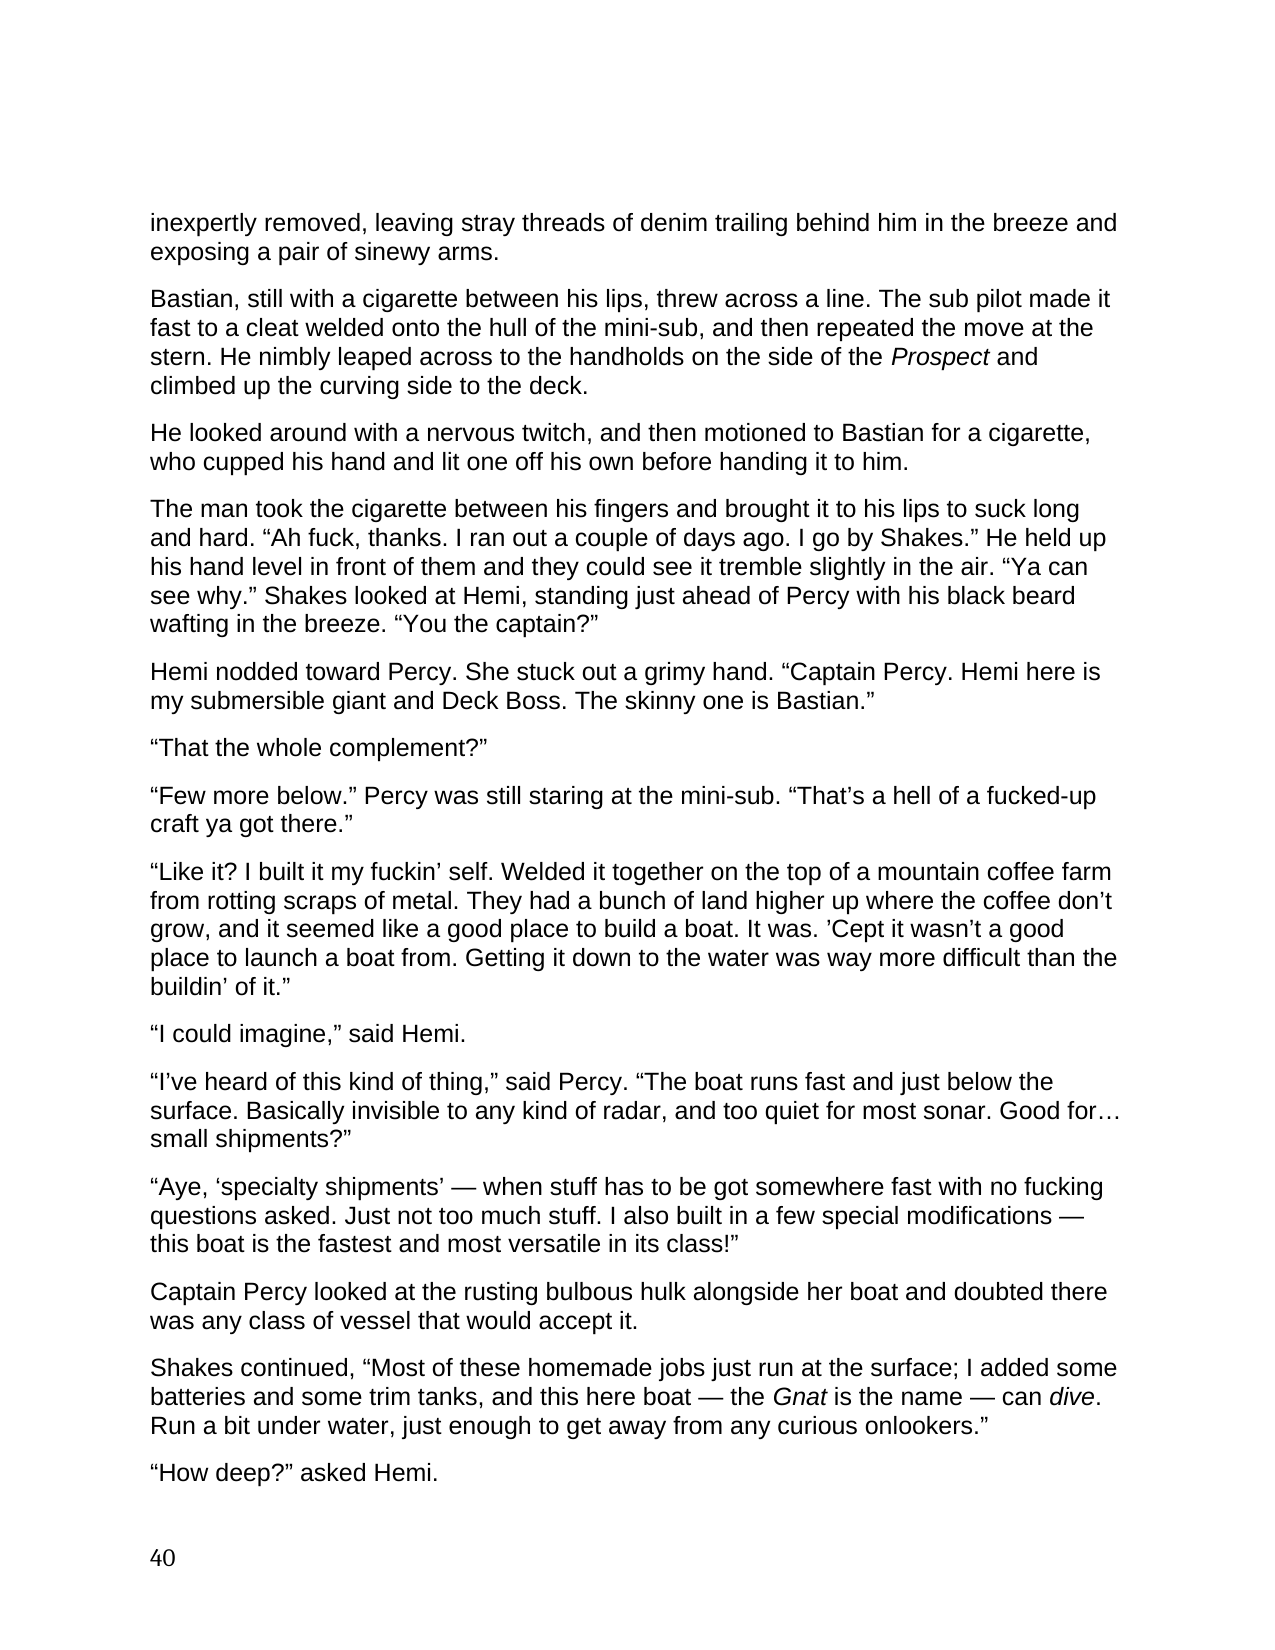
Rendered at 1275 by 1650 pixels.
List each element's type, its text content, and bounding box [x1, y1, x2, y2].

text “I’ve heard of this kind of thing,” said Percy. “The boat runs fast and just below the surface. Basically invisible to any kind of radar, and too quiet for most sonar. Good for… small shipments?” [150, 1067, 1125, 1153]
text “Few more below.” Percy was still staring at the mini-sub. “That’s a hell of a fucked-up craft ya got there.” [150, 781, 1125, 838]
text Hemi nodded toward Percy. She stuck out a grimy hand. “Captain Percy. Hemi here is my submersible giant and Deck Boss. The skinny one is Bastian.” [150, 657, 1125, 714]
text “Aye, ‘specialty shipments’ — when stuff has to be got somewhere fast with no fucking questions asked. Just not too much stuff. I also built in a few special modifications — this boat is the fastest and most versatile in its class!” [150, 1172, 1125, 1258]
text Captain Percy looked at the rusting bulbous hulk alongside her boat and doubted there was any class of vessel that would accept it. [150, 1277, 1125, 1334]
text “I could imagine,” said Hemi. [150, 1019, 1125, 1048]
text Shakes continued, “Most of these homemade jobs just run at the surface; I added some batteries and some trim tanks, and this here boat — the Gnat is the name — can dive. Run a bit under water, just enough to get away from any curious onlookers.” [150, 1353, 1125, 1439]
text The man took the cigarette between his fingers and brought it to his lips to suck long and hard. “Ah fuck, thanks. I ran out a couple of days ago. I go by Shakes.” He held up his hand level in front of them and they could see it tremble slightly in the air. “Ya can see why.” Shakes looked at Hemi, standing just ahead of Percy with his black beard wafting in the breeze. “You the captain?” [150, 494, 1125, 638]
text “Like it? I built it my fuckin’ self. Welded it together on the top of a mountain coffee farm from rotting scraps of metal. They had a bunch of land higher up where the coffee don’t grow, and it seemed like a good place to build a boat. It was. ’Cept it wasn’t a good place to launch a boat from. Getting it down to the water was way more difficult than the buildin’ of it.” [150, 857, 1125, 1001]
text inexpertly removed, leaving stray threads of denim trailing behind him in the breeze and exposing a pair of sinewy arms. [150, 208, 1125, 266]
text He looked around with a nervous twitch, and then motioned to Bastian for a cigarette, who cupped his hand and lit one off his own before handing it to him. [150, 418, 1125, 476]
text “That the whole complement?” [150, 733, 1125, 762]
text Bastian, still with a cigarette between his lips, threw across a line. The sub pilot made it fast to a cleat welded onto the hull of the mini-sub, and then repeated the move at the stern. He nimbly leaped across to the handholds on the side of the Prospect and climbed up the curving side to the deck. [150, 284, 1125, 399]
text “How deep?” asked Hemi. [150, 1458, 1125, 1487]
